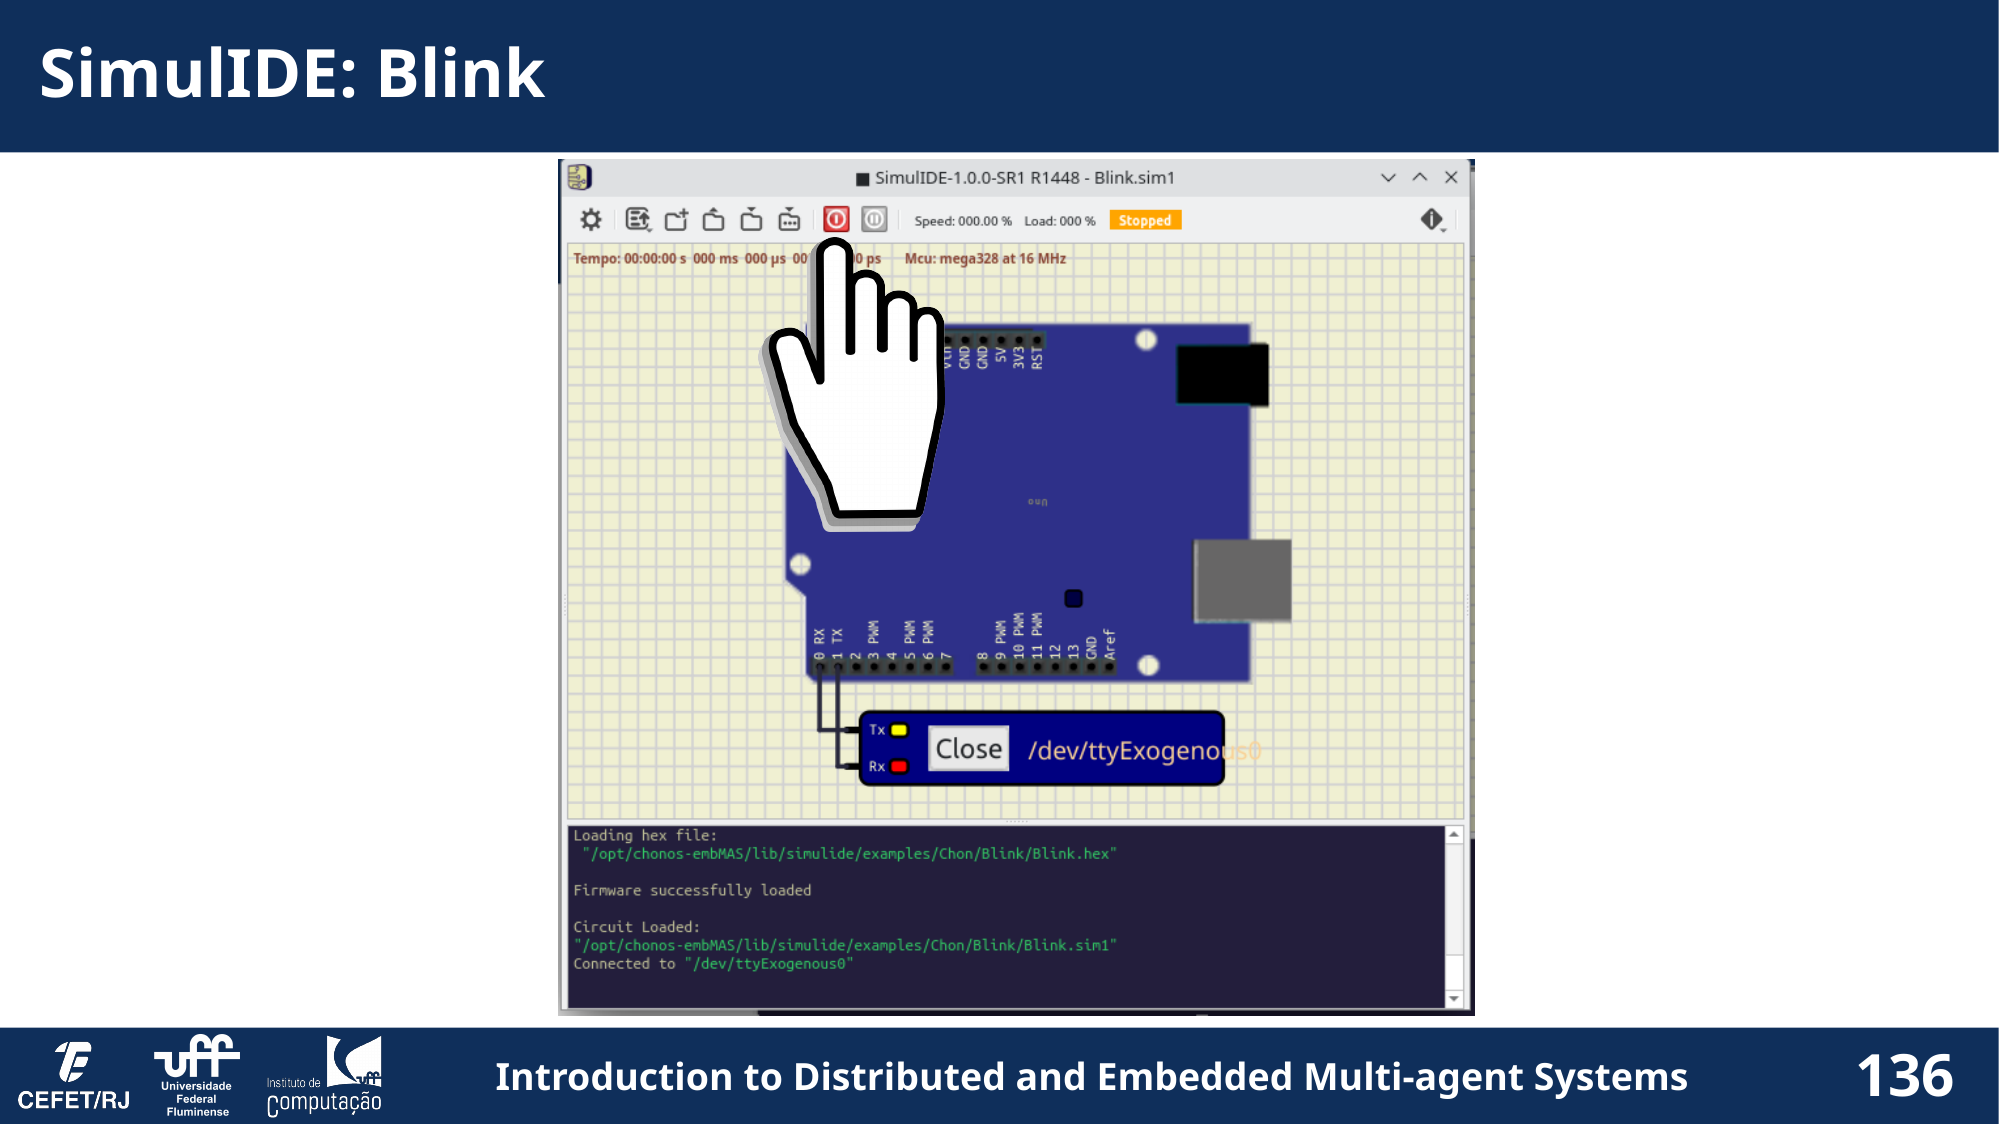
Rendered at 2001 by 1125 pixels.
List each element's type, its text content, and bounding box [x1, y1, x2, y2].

text_box SimulIDE: Blink [25, 23, 1998, 116]
picture [558, 159, 1475, 1016]
picture [18, 1021, 129, 1125]
picture [153, 1033, 241, 1121]
picture [265, 1033, 383, 1118]
